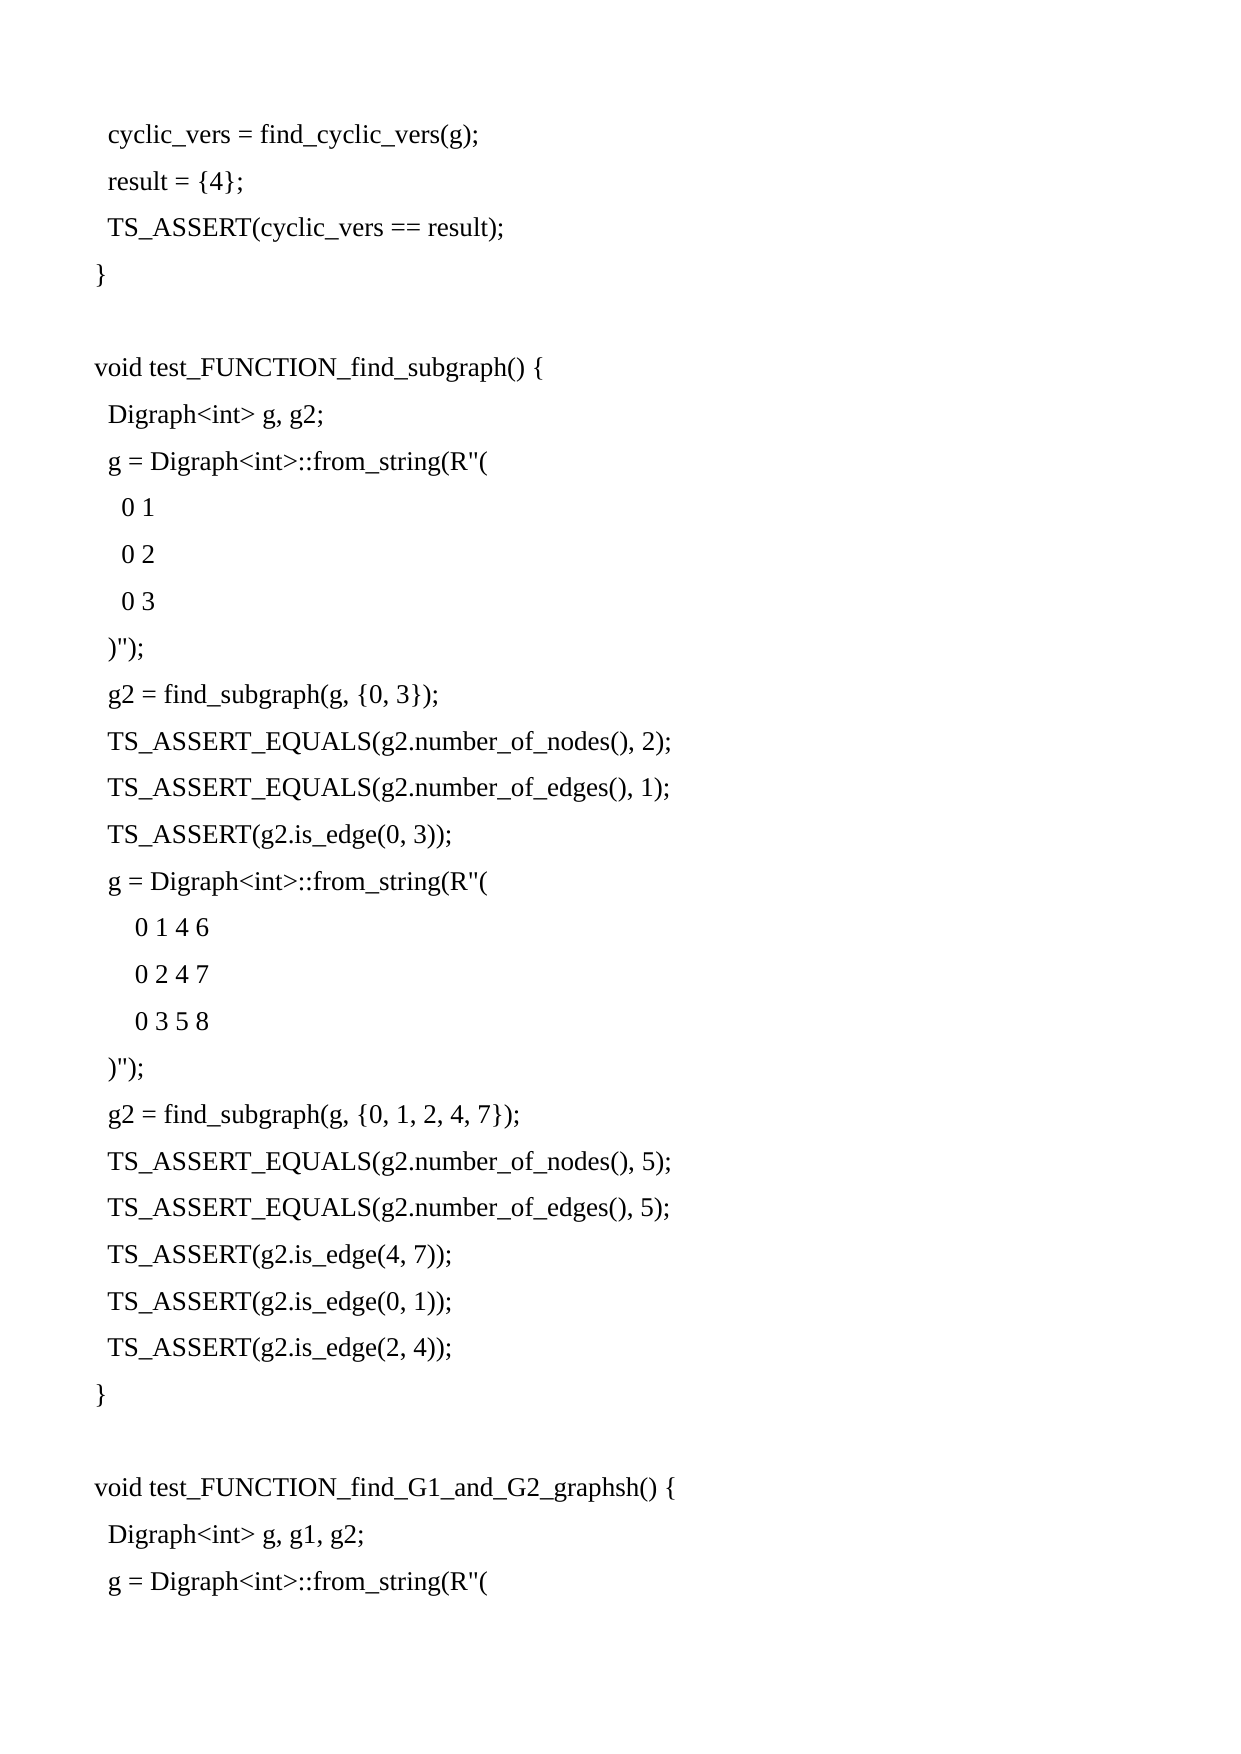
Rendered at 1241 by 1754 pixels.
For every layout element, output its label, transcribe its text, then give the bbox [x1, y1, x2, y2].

list TS_ASSERT_EQUALS(g2.number_of_edges(), 1); [81, 771, 1122, 803]
list void test_FUNCTION_find_G1_and_G2_graphsh() { [81, 1471, 1122, 1503]
list TS_ASSERT_EQUALS(g2.number_of_nodes(), 2); [81, 725, 1122, 756]
list g = Digraph<int>::from_string(R"( [81, 865, 1122, 896]
list g = Digraph<int>::from_string(R"( [81, 1565, 1122, 1596]
list TS_ASSERT(g2.is_edge(2, 4)); [81, 1331, 1122, 1363]
list TS_ASSERT_EQUALS(g2.number_of_nodes(), 5); [81, 1145, 1122, 1176]
list Digraph<int> g, g1, g2; [81, 1518, 1122, 1549]
list 0 1 4 6 [81, 911, 1122, 943]
list Digraph<int> g, g2; [81, 398, 1122, 429]
list TS_ASSERT(g2.is_edge(0, 3)); [81, 818, 1122, 849]
list result = {4}; [81, 165, 1122, 196]
list } [81, 258, 1122, 289]
list 0 2 4 7 [81, 958, 1122, 989]
list )"); [81, 631, 1122, 663]
list TS_ASSERT(g2.is_edge(0, 1)); [81, 1285, 1122, 1316]
list 0 2 [81, 538, 1122, 569]
list 0 3 [81, 585, 1122, 616]
list void test_FUNCTION_find_subgraph() { [81, 351, 1122, 383]
list g2 = find_subgraph(g, {0, 3}); [81, 678, 1122, 709]
list 0 3 5 8 [81, 1005, 1122, 1036]
list cyclic_vers = find_cyclic_vers(g); [81, 118, 1122, 149]
list g = Digraph<int>::from_string(R"( [81, 445, 1122, 476]
list TS_ASSERT(cyclic_vers == result); [81, 211, 1122, 243]
list } [81, 1378, 1122, 1409]
list TS_ASSERT(g2.is_edge(4, 7)); [81, 1238, 1122, 1269]
list g2 = find_subgraph(g, {0, 1, 2, 4, 7}); [81, 1098, 1122, 1129]
list )"); [81, 1051, 1122, 1083]
list 0 1 [81, 491, 1122, 523]
list TS_ASSERT_EQUALS(g2.number_of_edges(), 5); [81, 1191, 1122, 1223]
